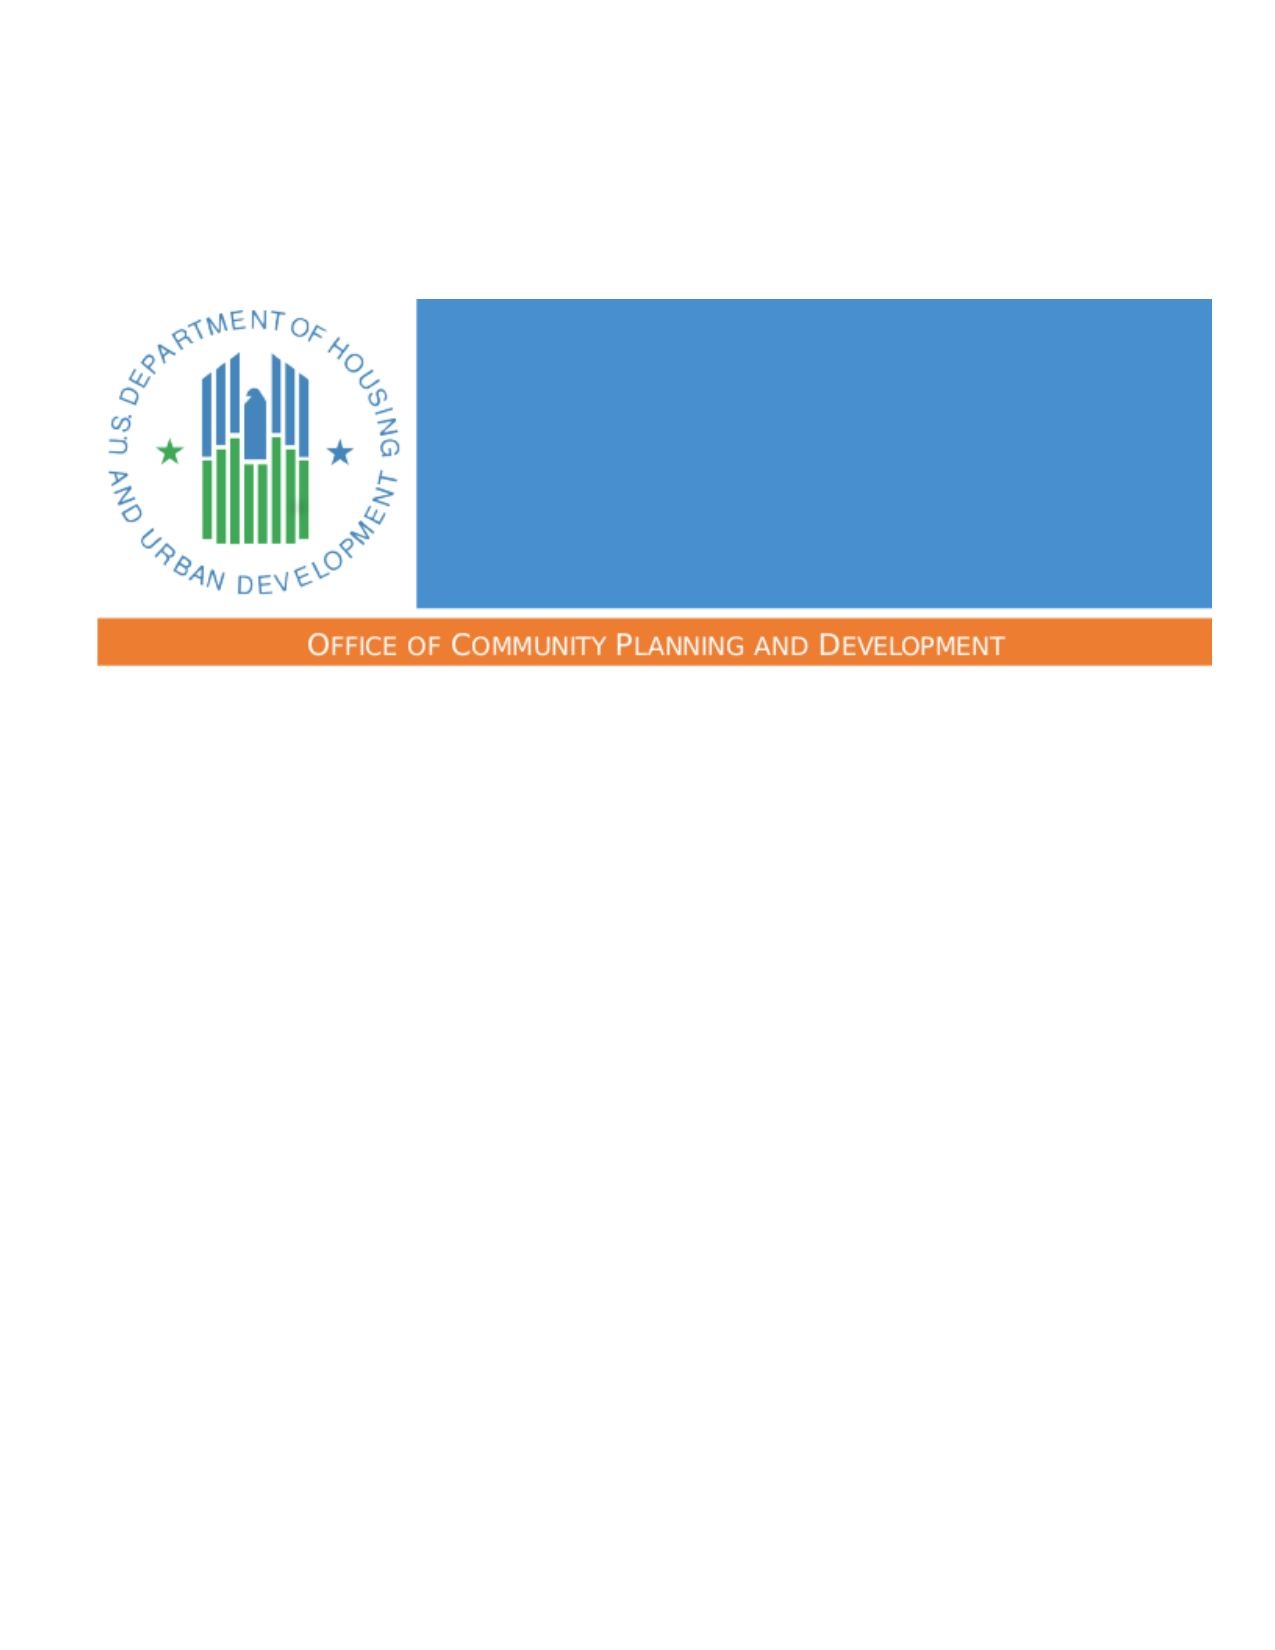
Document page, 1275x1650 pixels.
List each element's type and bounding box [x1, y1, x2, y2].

picture [93, 299, 1212, 671]
